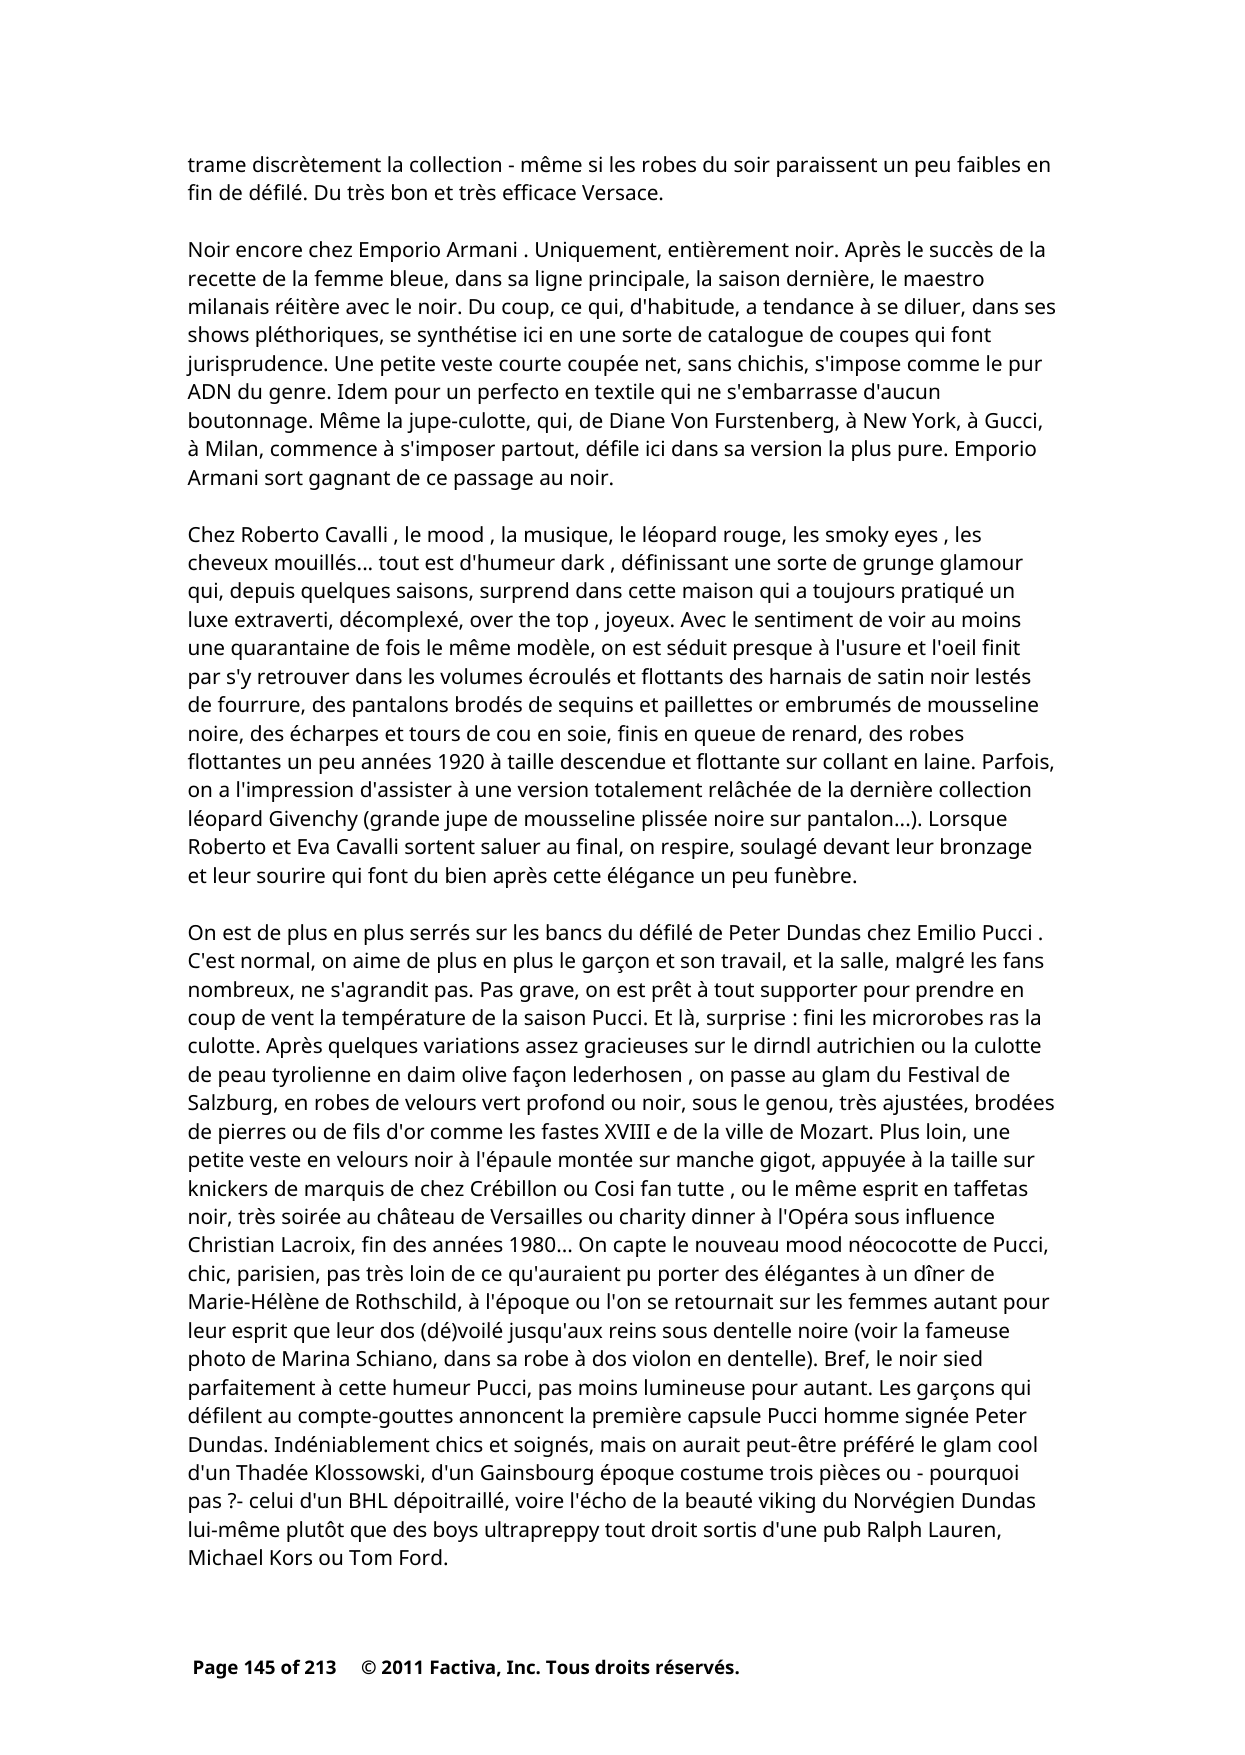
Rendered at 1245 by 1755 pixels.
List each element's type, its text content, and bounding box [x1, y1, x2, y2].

text On est de plus en plus serrés sur les bancs du défilé de Peter Dundas chez Emilio Pucci . C'est normal, on aime de plus en plus le garçon et son travail, et la salle, malgré les fans nombreux, ne s'agrandit pas. Pas grave, on est prêt à tout supporter pour prendre en coup de vent la température de la saison Pucci. Et là, surprise : fini les microrobes ras la culotte. Après quelques variations assez gracieuses sur le dirndl autrichien ou la culotte de peau tyrolienne en daim olive façon lederhosen , on passe au glam du Festival de Salzburg, en robes de velours vert profond ou noir, sous le genou, très ajustées, brodées de pierres ou de fils d'or comme les fastes XVIII e de la ville de Mozart. Plus loin, une petite veste en velours noir à l'épaule montée sur manche gigot, appuyée à la taille sur knickers de marquis de chez Crébillon ou Cosi fan tutte , ou le même esprit en taffetas noir, très soirée au château de Versailles ou charity dinner à l'Opéra sous influence Christian Lacroix, fin des années 1980... On capte le nouveau mood néococotte de Pucci, chic, parisien, pas très loin de ce qu'auraient pu porter des élégantes à un dîner de Marie-Hélène de Rothschild, à l'époque ou l'on se retournait sur les femmes autant pour leur esprit que leur dos (dé)voilé jusqu'aux reins sous dentelle noire (voir la fameuse photo de Marina Schiano, dans sa robe à dos violon en dentelle). Bref, le noir sied parfaitement à cette humeur Pucci, pas moins lumineuse pour autant. Les garçons qui défilent au compte-gouttes annoncent la première capsule Pucci homme signée Peter Dundas. Indéniablement chics et soignés, mais on aurait peut-être préféré le glam cool d'un Thadée Klossowski, d'un Gainsbourg époque costume trois pièces ou - pourquoi pas ?- celui d'un BHL dépoitraillé, voire l'écho de la beauté viking du Norvégien Dundas lui-même plutôt que des boys ultrapreppy tout droit sortis d'une pub Ralph Lauren, Michael Kors ou Tom Ford. [187, 918, 1057, 1572]
text Chez Roberto Cavalli , le mood , la musique, le léopard rouge, les smoky eyes , les cheveux mouillés... tout est d'humeur dark , définissant une sorte de grunge glamour qui, depuis quelques saisons, surprend dans cette maison qui a toujours pratiqué un luxe extraverti, décomplexé, over the top , joyeux. Avec le sentiment de voir au moins une quarantaine de fois le même modèle, on est séduit presque à l'usure et l'oeil finit par s'y retrouver dans les volumes écroulés et flottants des harnais de satin noir lestés de fourrure, des pantalons brodés de sequins et paillettes or embrumés de mousseline noire, des écharpes et tours de cou en soie, finis en queue de renard, des robes flottantes un peu années 1920 à taille descendue et flottante sur collant en laine. Parfois, on a l'impression d'assister à une version totalement relâchée de la dernière collection léopard Givenchy (grande jupe de mousseline plissée noire sur pantalon...). Lorsque Roberto et Eva Cavalli sortent saluer au final, on respire, soulagé devant leur bronzage et leur sourire qui font du bien après cette élégance un peu funèbre. [187, 520, 1057, 889]
text trame discrètement la collection - même si les robes du soir paraissent un peu faibles en fin de défilé. Du très bon et très efficace Versace. [187, 150, 1057, 207]
text Noir encore chez Emporio Armani . Uniquement, entièrement noir. Après le succès de la recette de la femme bleue, dans sa ligne principale, la saison dernière, le maestro milanais réitère avec le noir. Du coup, ce qui, d'habitude, a tendance à se diluer, dans ses shows pléthoriques, se synthétise ici en une sorte de catalogue de coupes qui font jurisprudence. Une petite veste courte coupée net, sans chichis, s'impose comme le pur ADN du genre. Idem pour un perfecto en textile qui ne s'embarrasse d'aucun boutonnage. Même la jupe-culotte, qui, de Diane Von Furstenberg, à New York, à Gucci, à Milan, commence à s'imposer partout, défile ici dans sa version la plus pure. Emporio Armani sort gagnant de ce passage au noir. [187, 235, 1057, 491]
